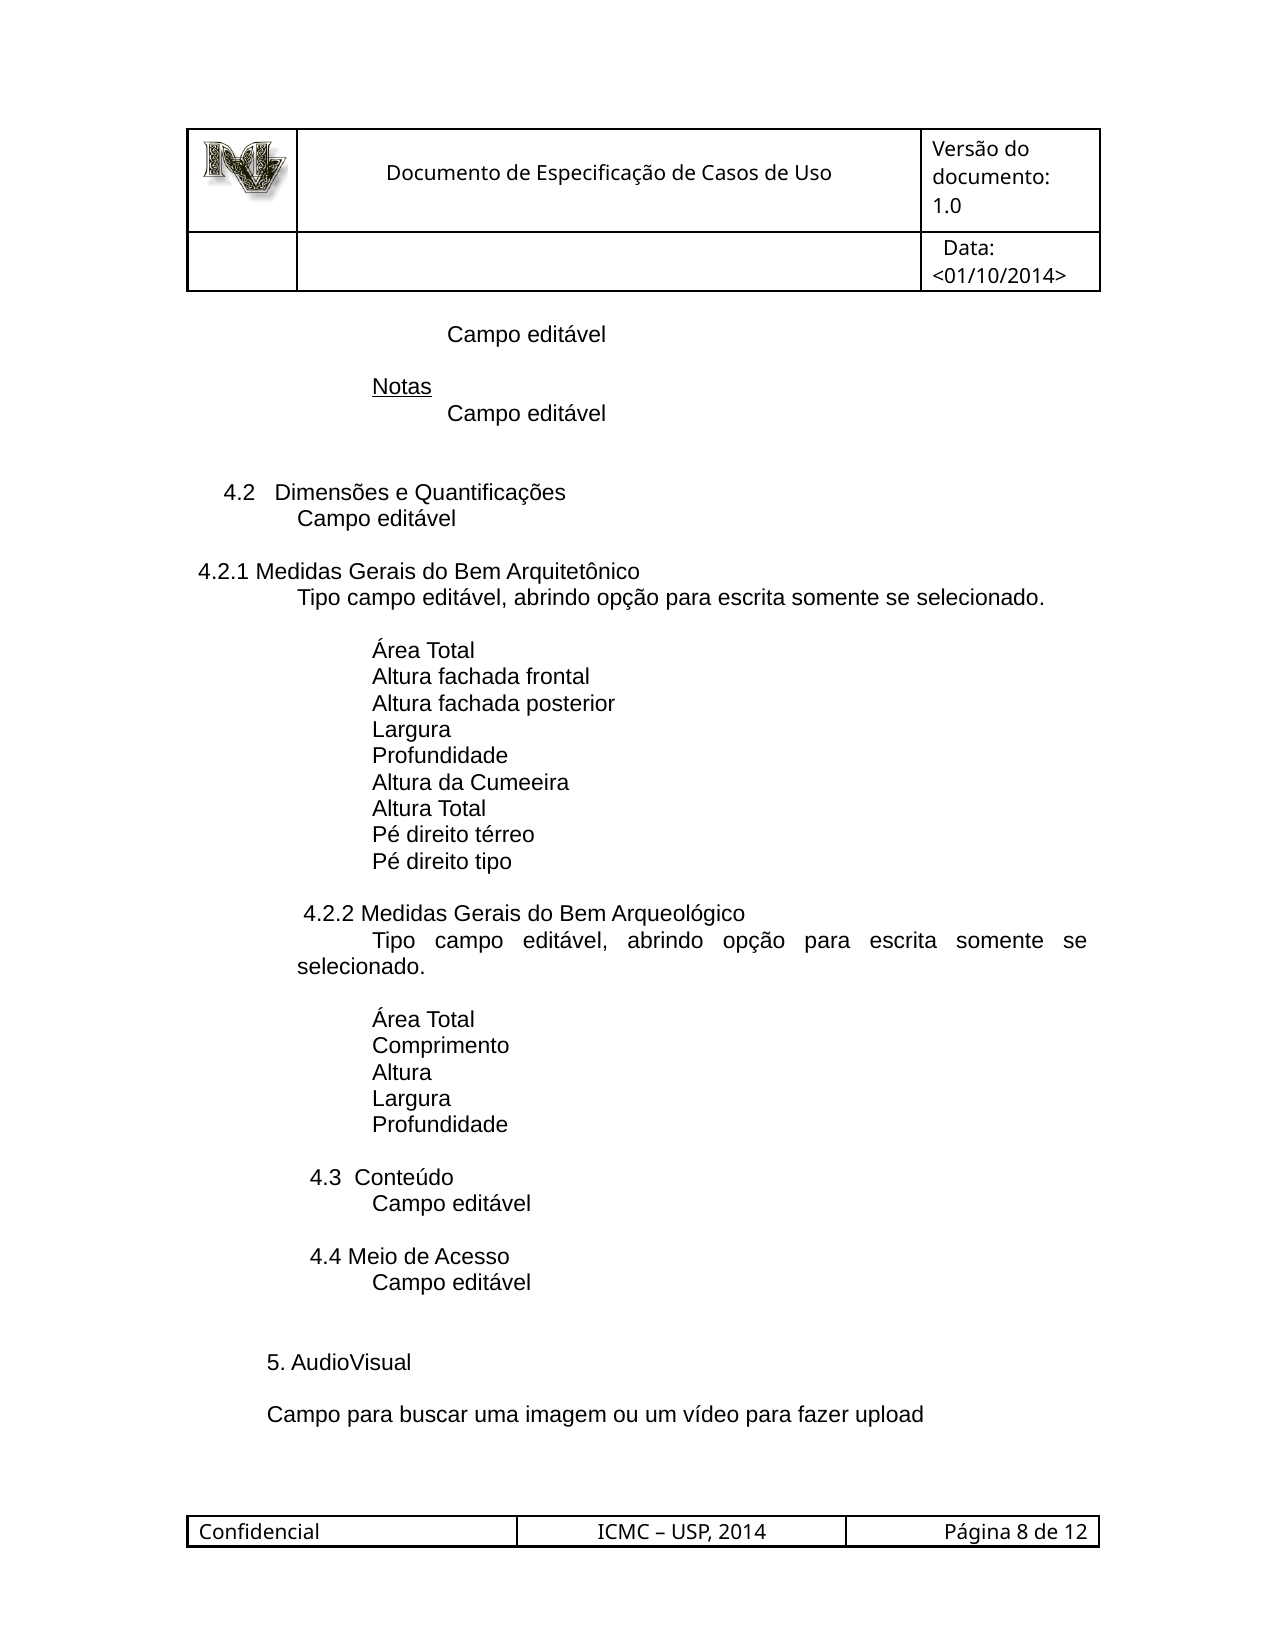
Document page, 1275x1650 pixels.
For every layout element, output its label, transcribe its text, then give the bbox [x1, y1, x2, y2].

text Campo editável [192, 321, 1087, 347]
text Campo editável [192, 505, 1087, 531]
text Profundidade [192, 742, 1087, 769]
text Campo editável [192, 1190, 1087, 1217]
text Largura [192, 1085, 1087, 1111]
text Altura [192, 1058, 1087, 1085]
text Pé direito tipo [192, 848, 1087, 874]
text Área Total [192, 1006, 1087, 1032]
text 4.2.2 Medidas Gerais do Bem Arqueológico [192, 900, 1087, 927]
text Altura da Cumeeira [192, 769, 1087, 795]
text 4.3 Conteúdo [192, 1164, 1087, 1190]
text Profundidade [192, 1111, 1087, 1138]
text Campo para buscar uma imagem ou um vídeo para fazer upload [192, 1401, 1087, 1427]
text Altura fachada frontal [192, 663, 1087, 689]
text Tipo campo editável, abrindo opção para escrita somente se selecionado. [192, 584, 1087, 611]
text Altura Total [192, 795, 1087, 821]
text Área Total [192, 637, 1087, 663]
text 4.4 Meio de Acesso [192, 1243, 1087, 1269]
text Notas [192, 373, 1087, 400]
text Largura [192, 716, 1087, 742]
text Campo editável [192, 1269, 1087, 1296]
text Campo editável [192, 400, 1087, 426]
text 5. AudioVisual [192, 1348, 1087, 1375]
text Altura fachada posterior [192, 689, 1087, 716]
text 4.2.1 Medidas Gerais do Bem Arquitetônico [192, 558, 1087, 584]
text Tipo campo editável, abrindo opção para escrita somente se selecionado. [192, 927, 1087, 979]
text 4.2 Dimensões e Quantificações [192, 479, 1087, 505]
text Pé direito térreo [192, 821, 1087, 848]
text Comprimento [192, 1032, 1087, 1058]
